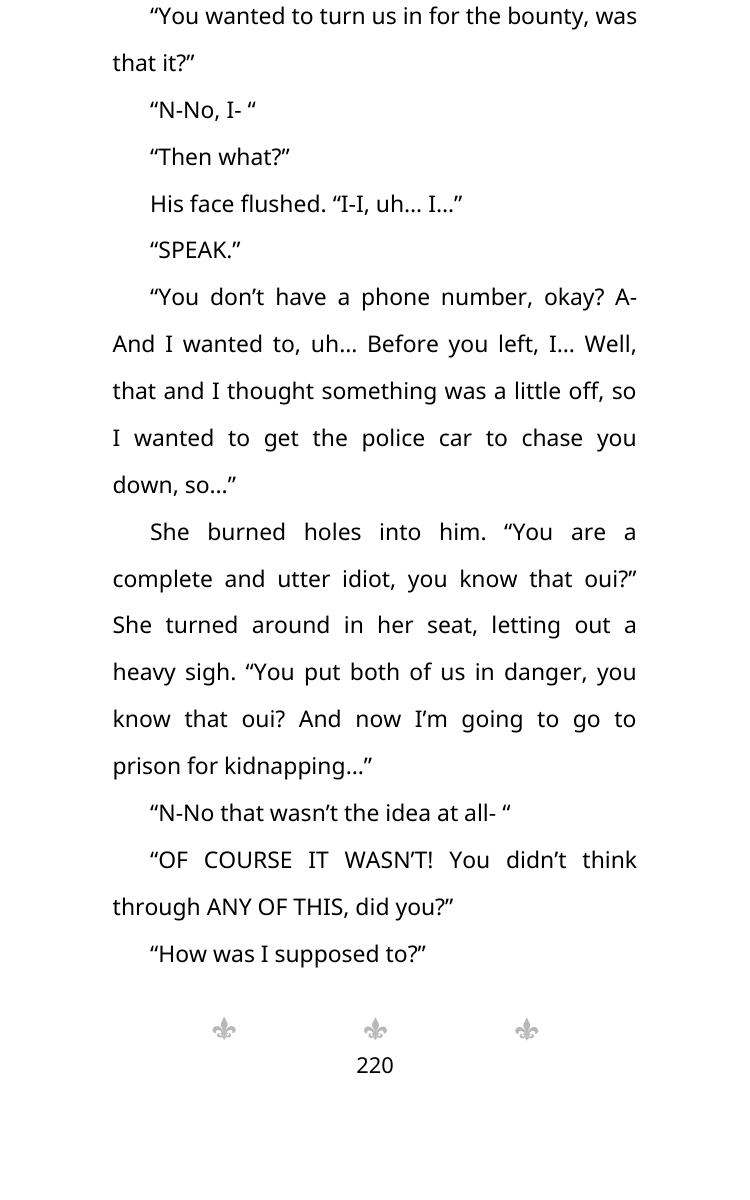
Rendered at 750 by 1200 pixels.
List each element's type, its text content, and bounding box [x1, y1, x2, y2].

text “N-No, I- “ [112, 94, 637, 125]
text His face flushed. “I-I, uh… I…” [112, 187, 637, 219]
text She burned holes into him. “You are a complete and utter idiot, you know that oui?” She turned around in her seat, letting out a heavy sigh. “You put both of us in danger, you know that oui? And now I’m going to go to prison for kidnapping…” [112, 516, 637, 781]
text “Then what?” [112, 141, 637, 172]
text “OF COURSE IT WASN’T! You didn’t think through ANY OF THIS, did you?” [112, 844, 637, 922]
text “How was I supposed to?” [112, 937, 637, 969]
text “SPEAK.” [112, 234, 637, 266]
text “You don’t have a phone number, okay? A-And I wanted to, uh… Before you left, I… Well, that and I thought something was a little off, so I wanted to get the police car to chase you down, so…” [112, 281, 637, 500]
text “You wanted to turn us in for the bounty, was that it?” [112, 0, 637, 78]
text “N-No that wasn’t the idea at all- “ [112, 797, 637, 828]
